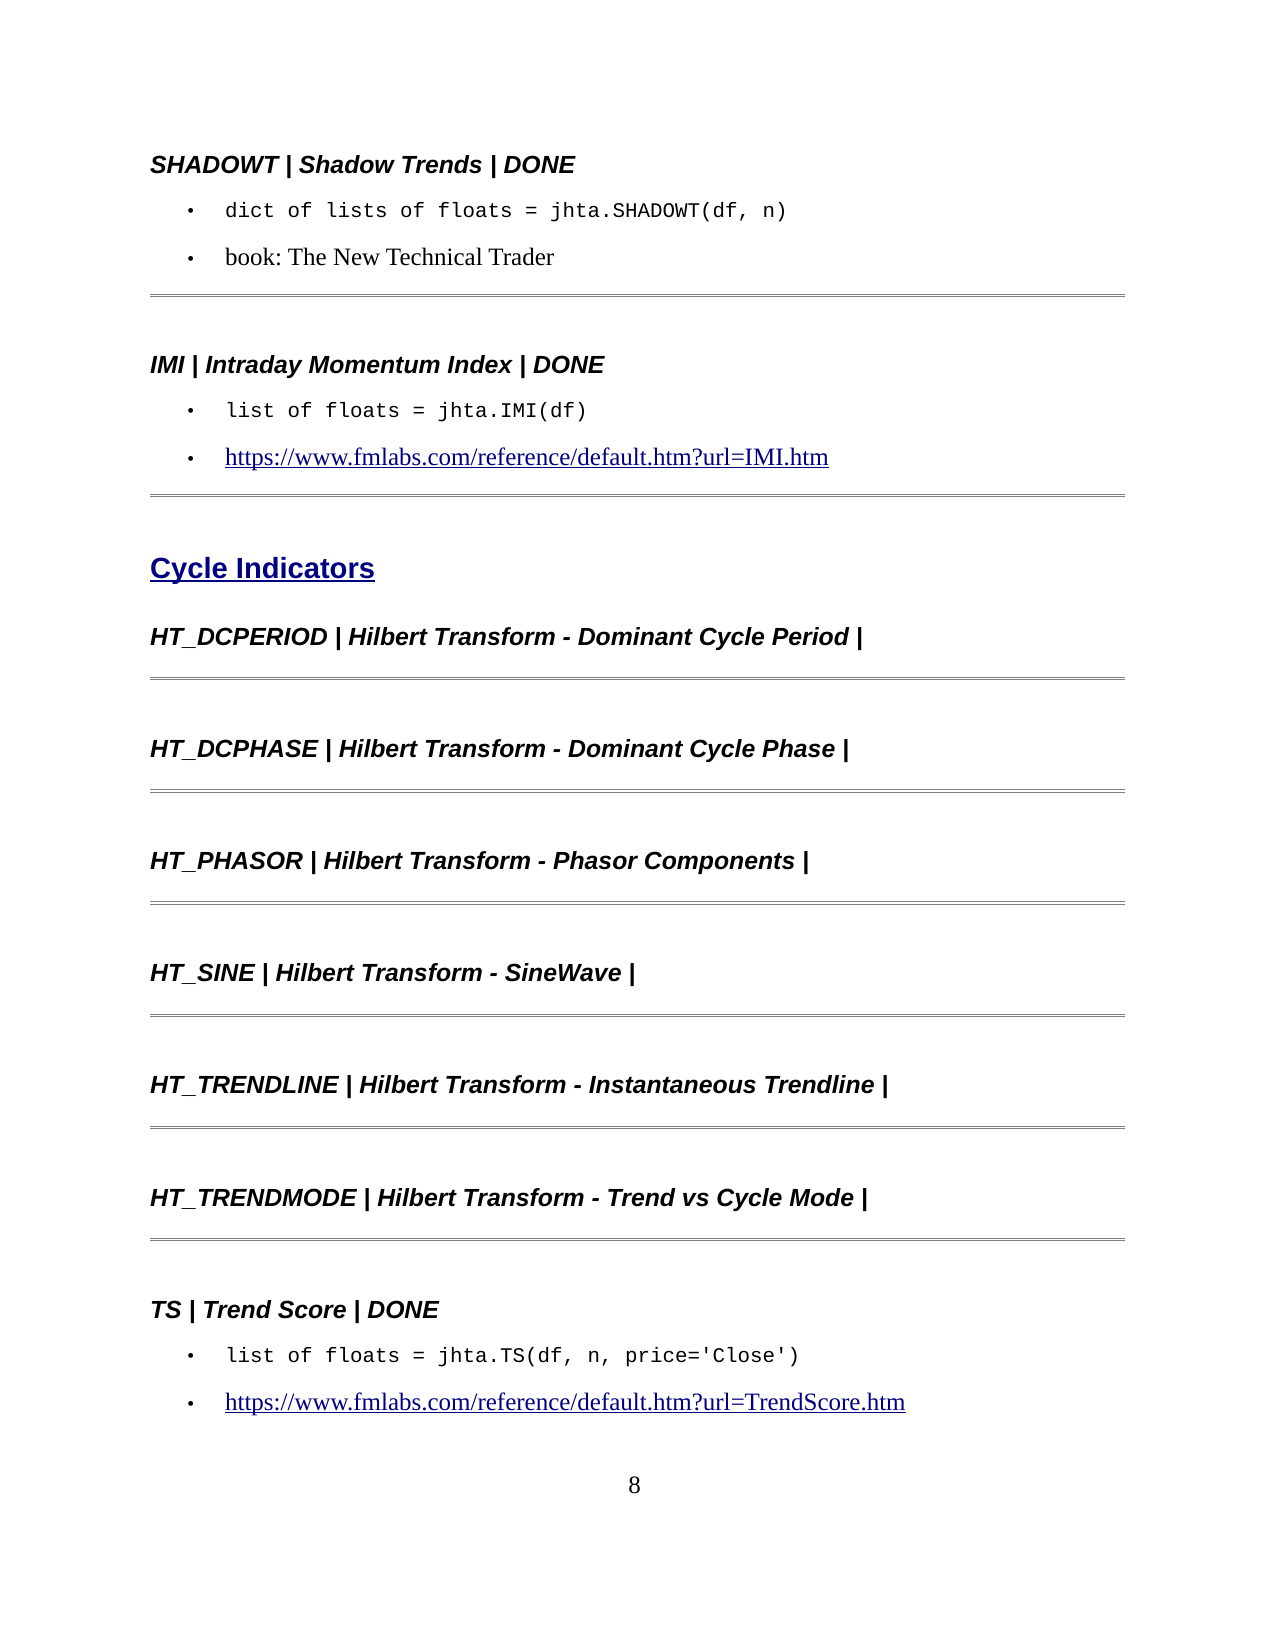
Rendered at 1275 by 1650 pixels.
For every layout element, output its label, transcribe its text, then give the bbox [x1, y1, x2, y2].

list list of floats = jhta.TS(df, n, price='Close') [187, 1345, 1125, 1369]
list dict of lists of floats = jhta.SHADOWT(df, n) [187, 200, 1125, 224]
subtitle HT_TRENDLINE | Hilbert Transform - Instantaneous Trendline | [150, 1071, 1125, 1099]
list list of floats = jhta.IMI(df) [187, 400, 1125, 424]
list book: The New Technical Trader [187, 242, 1125, 270]
subtitle HT_DCPERIOD | Hilbert Transform - Dominant Cycle Period | [150, 622, 1125, 650]
subtitle IMI | Intraday Momentum Index | DONE [150, 350, 1125, 379]
list https://www.fmlabs.com/reference/default.htm?url=IMI.htm [187, 442, 1125, 471]
subtitle HT_TRENDMODE | Hilbert Transform - Trend vs Cycle Mode | [150, 1183, 1125, 1211]
subtitle TS | Trend Score | DONE [150, 1295, 1125, 1323]
subtitle HT_DCPHASE | Hilbert Transform - Dominant Cycle Phase | [150, 734, 1125, 763]
subtitle HT_SINE | Hilbert Transform - SineWave | [150, 958, 1125, 987]
list https://www.fmlabs.com/reference/default.htm?url=TrendScore.htm [187, 1387, 1125, 1415]
subtitle Cycle Indicators [150, 551, 1125, 584]
subtitle SHADOWT | Shadow Trends | DONE [150, 150, 1125, 178]
subtitle HT_PHASOR | Hilbert Transform - Phasor Components | [150, 846, 1125, 875]
